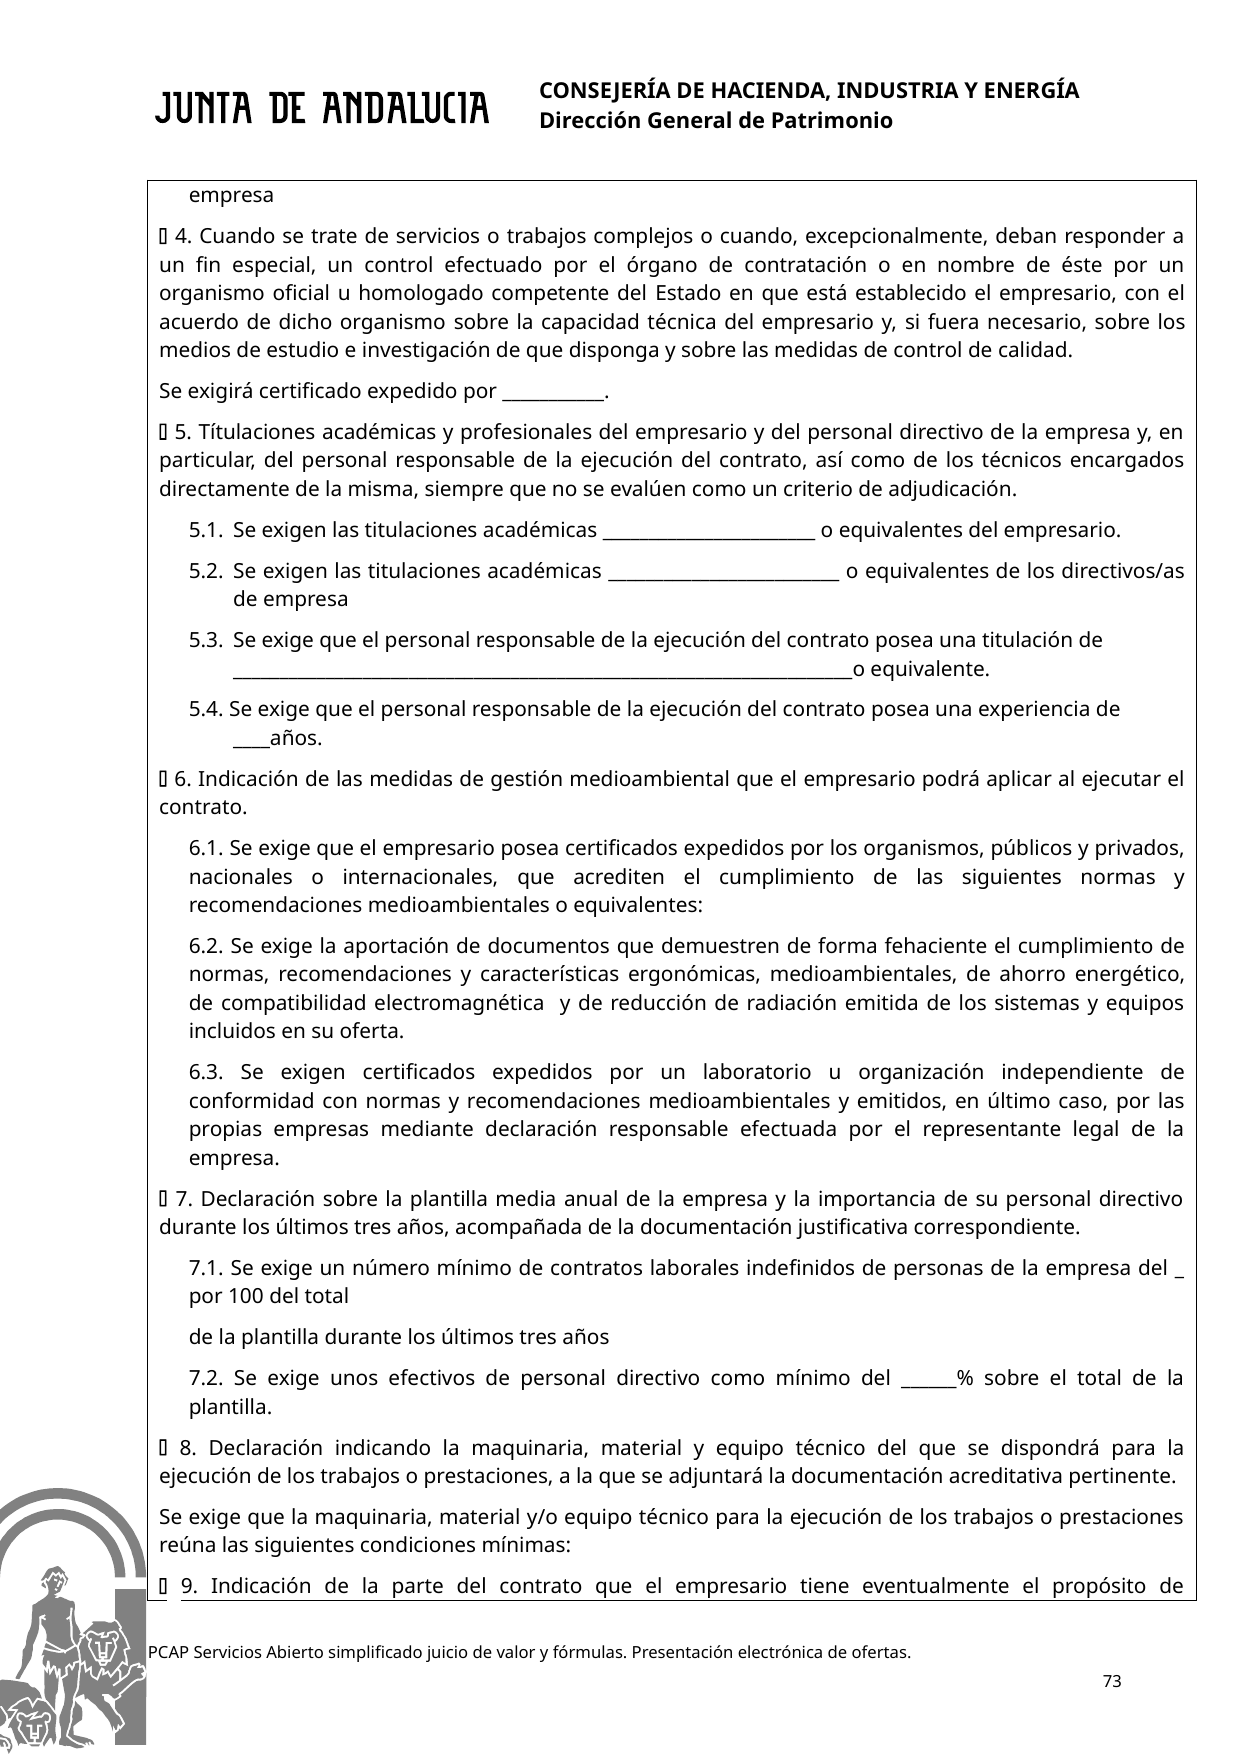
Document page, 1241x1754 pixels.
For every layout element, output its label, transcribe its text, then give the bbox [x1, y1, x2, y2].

table_cell empresa c 4. Cuando se trate de servicios o trabajos complejos o cuando, excepcionalmente, deban responder a un fin especial, un control efectuado por el órgano de contratación o en nombre de éste por un organismo oficial u homologado competente del Estado en que está establecido el empresario, con el acuerdo de dicho organismo sobre la capacidad técnica del empresario y, si fuera necesario, sobre los medios de estudio e investigación de que disponga y sobre las medidas de control de calidad. Se exigirá certificado expedido por ___________. c 5. Títulaciones académicas y profesionales del empresario y del personal directivo de la empresa y, en particular, del personal responsable de la ejecución del contrato, así como de los técnicos encargados directamente de la misma, siempre que no se evalúen como un criterio de adjudicación. 5.1. Se exigen las titulaciones académicas _______________________ o equivalentes del empresario. 5.2. Se exigen las titulaciones académicas _________________________ o equivalentes de los directivos/as de empresa 5.3. Se exige que el personal responsable de la ejecución del contrato posea una titulación de ___________________________________________________________________o equivalente. 5.4. Se exige que el personal responsable de la ejecución del contrato posea una experiencia de ____años. c 6. Indicación de las medidas de gestión medioambiental que el empresario podrá aplicar al ejecutar el contrato. 6.1. Se exige que el empresario posea certificados expedidos por los organismos, públicos y privados, nacionales o internacionales, que acrediten el cumplimiento de las siguientes normas y recomendaciones medioambientales o equivalentes: 6.2. Se exige la aportación de documentos que demuestren de forma fehaciente el cumplimiento de normas, recomendaciones y características ergonómicas, medioambientales, de ahorro energético, de compatibilidad electromagnética y de reducción de radiación emitida de los sistemas y equipos incluidos en su oferta. 6.3. Se exigen certificados expedidos por un laboratorio u organización independiente de conformidad con normas y recomendaciones medioambientales y emitidos, en último caso, por las propias empresas mediante declaración responsable efectuada por el representante legal de la empresa. c 7. Declaración sobre la plantilla media anual de la empresa y la importancia de su personal directivo durante los últimos tres años, acompañada de la documentación justificativa correspondiente. 7.1. Se exige un número mínimo de contratos laborales indefinidos de personas de la empresa del _ por 100 del total de la plantilla durante los últimos tres años 7.2. Se exige unos efectivos de personal directivo como mínimo del ______% sobre el total de la plantilla. c 8. Declaración indicando la maquinaria, material y equipo técnico del que se dispondrá para la ejecución de los trabajos o prestaciones, a la que se adjuntará la documentación acreditativa pertinente. Se exige que la maquinaria, material y/o equipo técnico para la ejecución de los trabajos o prestaciones reúna las siguientes condiciones mínimas: c 9. Indicación de la parte del contrato que el empresario tiene eventualmente el propósito de [148, 181, 1196, 1600]
